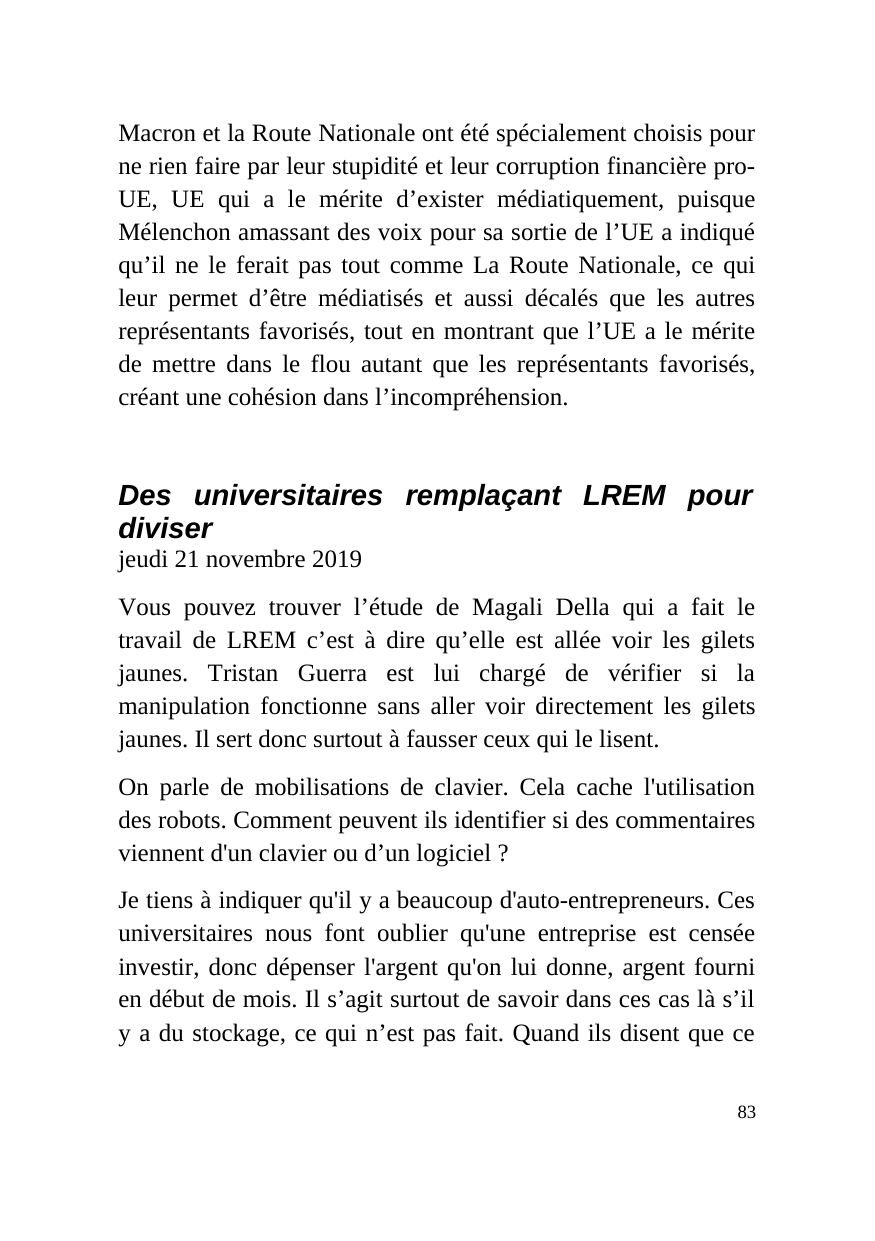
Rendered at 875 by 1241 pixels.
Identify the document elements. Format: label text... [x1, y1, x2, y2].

text Macron et la Route Nationale ont été spécialement choisis pour ne rien faire par leur stupidité et leur corruption financière pro-UE, UE qui a le mérite d’exister médiatiquement, puisque Mélenchon amassant des voix pour sa sortie de l’UE a indiqué qu’il ne le ferait pas tout comme La Route Nationale, ce qui leur permet d’être médiatisés et aussi décalés que les autres représentants favorisés, tout en montrant que l’UE a le mérite de mettre dans le flou autant que les représentants favorisés, créant une cohésion dans l’incompréhension. [118, 118, 756, 411]
subtitle Des universitaires remplaçant LREM pour diviser [118, 477, 756, 544]
text jeudi 21 novembre 2019 [118, 544, 756, 573]
text Vous pouvez trouver l’étude de Magali Della qui a fait le travail de LREM c’est à dire qu’elle est allée voir les gilets jaunes. Tristan Guerra est lui chargé de vérifier si la manipulation fonctionne sans aller voir directement les gilets jaunes. Il sert donc surtout à fausser ceux qui le lisent. [118, 592, 756, 753]
text On parle de mobilisations de clavier. Cela cache l'utilisation des robots. Comment peuvent ils identifier si des commentaires viennent d'un clavier ou d’un logiciel ? [118, 772, 756, 867]
text Je tiens à indiquer qu'il y a beaucoup d'auto-entrepreneurs. Ces universitaires nous font oublier qu'une entreprise est censée investir, donc dépenser l'argent qu'on lui donne, argent fourni en début de mois. Il s’agit surtout de savoir dans ces cas là s’il y a du stockage, ce qui n’est pas fait. Quand ils disent que ce [118, 886, 756, 1046]
